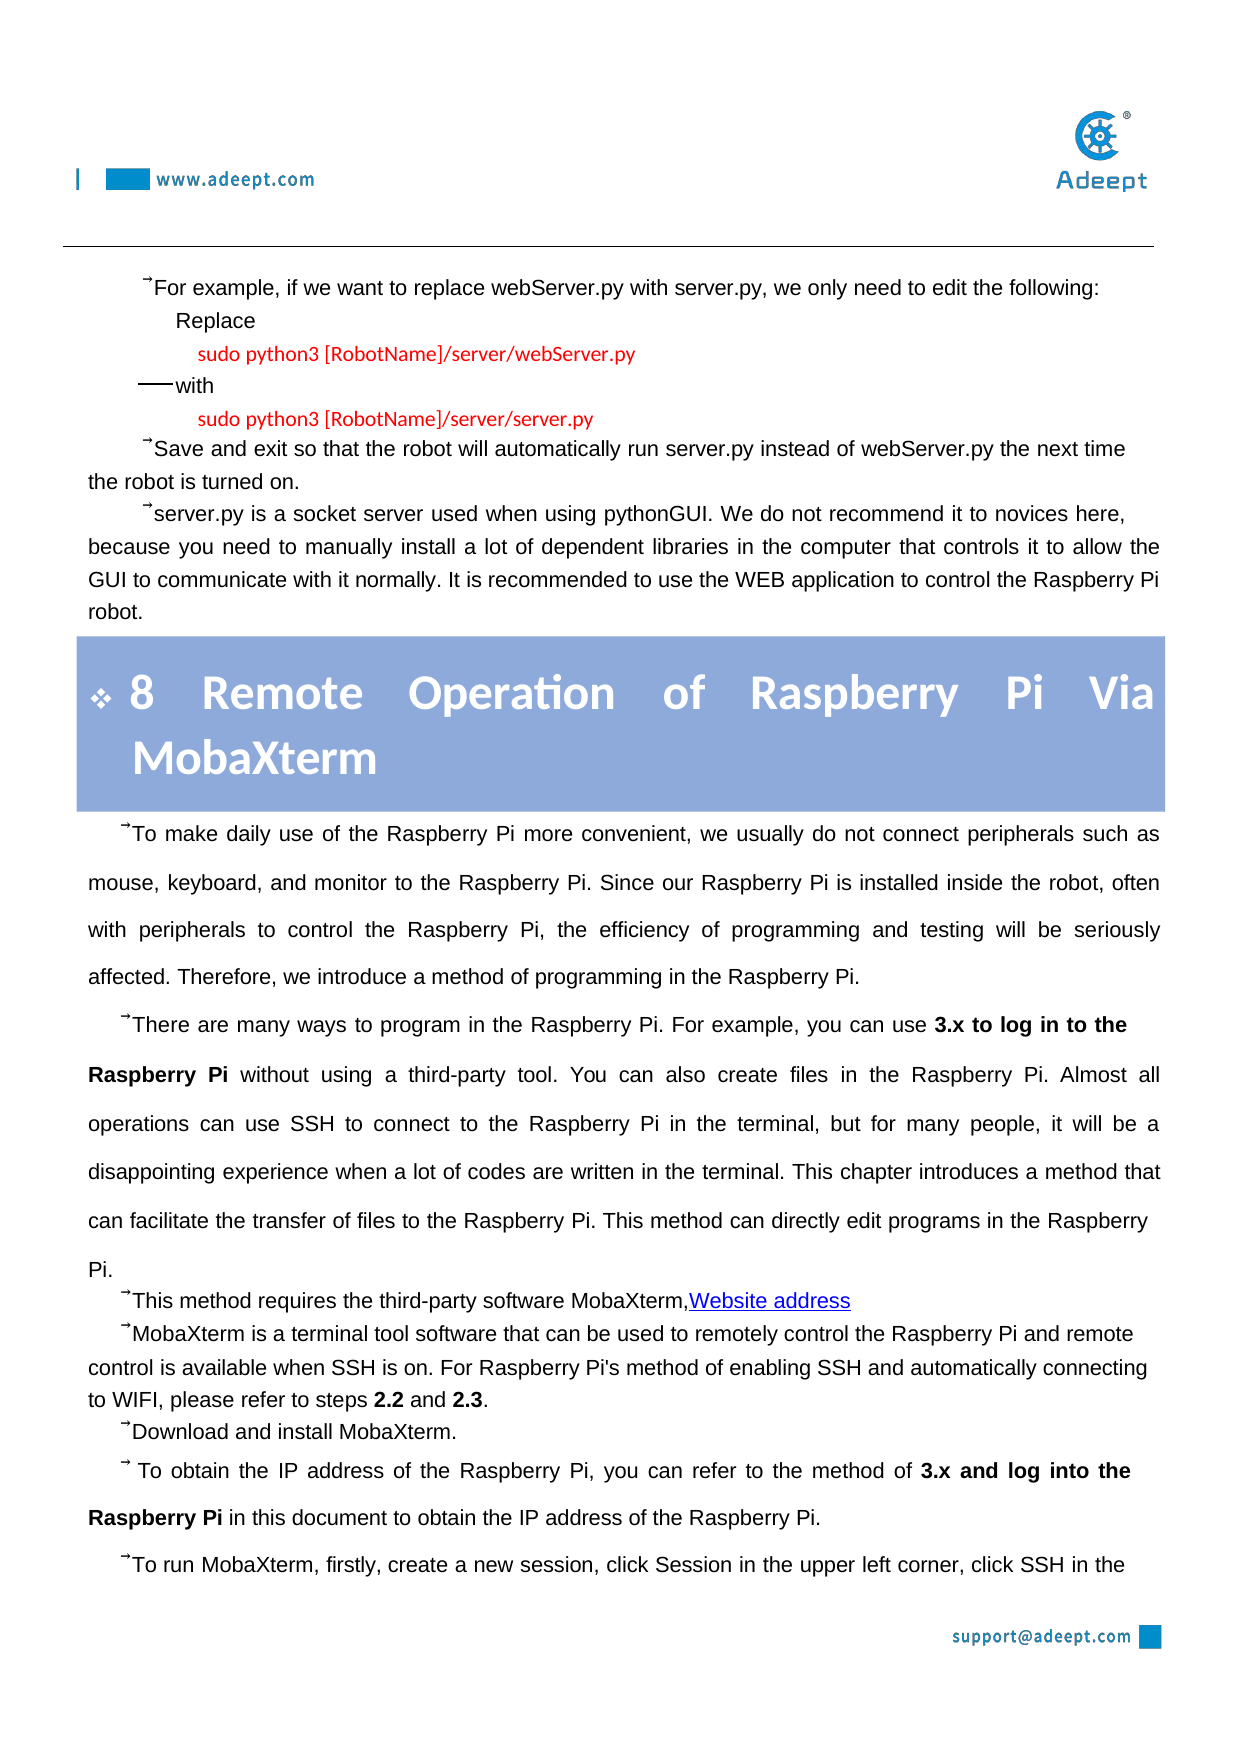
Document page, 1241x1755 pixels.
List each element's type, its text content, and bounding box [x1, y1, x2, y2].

text ⃗ To obtain the IP address of the Raspberry Pi, you can refer to the method of 3.x and log into the Raspberry Pi in this document to obtain the IP address of the Raspberry Pi. [88, 1455, 1160, 1530]
text Raspberry Pi without using a third-party tool. You can also create files in the Raspberry Pi. Almost all operations can use SSH to connect to the Raspberry Pi in the terminal, but for many people, it will be a disappointing experience when a lot of codes are written in the terminal. This chapter introduces a method that can facilitate the transfer of files to the Raspberry Pi. This method can directly edit programs in the Raspberry [88, 1062, 1161, 1233]
text ⃗Save and exit so that the robot will automatically run server.py instead of webServer.py the next time the robot is turned on. [88, 433, 1160, 494]
text ⃗To run MobaXterm, firstly, create a new session, click Session in the upper left corner, click SSH in the [88, 1549, 1160, 1579]
text because you need to manually install a lot of dependent libraries in the computer that controls it to allow the GUI to communicate with it normally. It is recommended to use the WEB application to control the Raspberry Pi robot. [88, 534, 1161, 624]
text ⃗This method requires the third-party software MobaXterm,Website address [132, 1285, 1178, 1315]
text sudo python3 [RobotName]/server/server.py [197, 405, 1178, 432]
text ⃗server.py is a socket server used when using pythonGUI. We do not recommend it to novices here, [88, 500, 1178, 527]
text ⃗MobaXterm is a terminal tool software that can be used to remotely control the Raspberry Pi and remote [132, 1317, 1178, 1347]
text sudo python3 [RobotName]/server/webServer.py [197, 340, 1178, 367]
text ⃗There are many ways to program in the Raspberry Pi. For example, you can use 3.x to log in to the [88, 1011, 1178, 1038]
text control is available when SSH is on. For Raspberry Pi's method of enabling SSH and automatically connecting to WIFI, please refer to steps 2.2 and 2.3. [88, 1354, 1160, 1412]
text ⃗Download and install MobaXterm. [132, 1419, 1178, 1445]
text Replace [175, 308, 1178, 333]
text ⃗For example, if we want to replace webServer.py with server.py, we only need to edit the following: [154, 274, 1178, 301]
text with [175, 373, 1178, 398]
text ⃗To make daily use of the Raspberry Pi more convenient, we usually do not connect peripherals such as mouse, keyboard, and monitor to the Raspberry Pi. Since our Raspberry Pi is installed inside the robot, often with peripherals to control the Raspberry Pi, the efficiency of programming and testing will be seriously affected. Therefore, we introduce a method of programming in the Raspberry Pi. [88, 818, 1160, 989]
text Pi. [88, 1257, 113, 1282]
